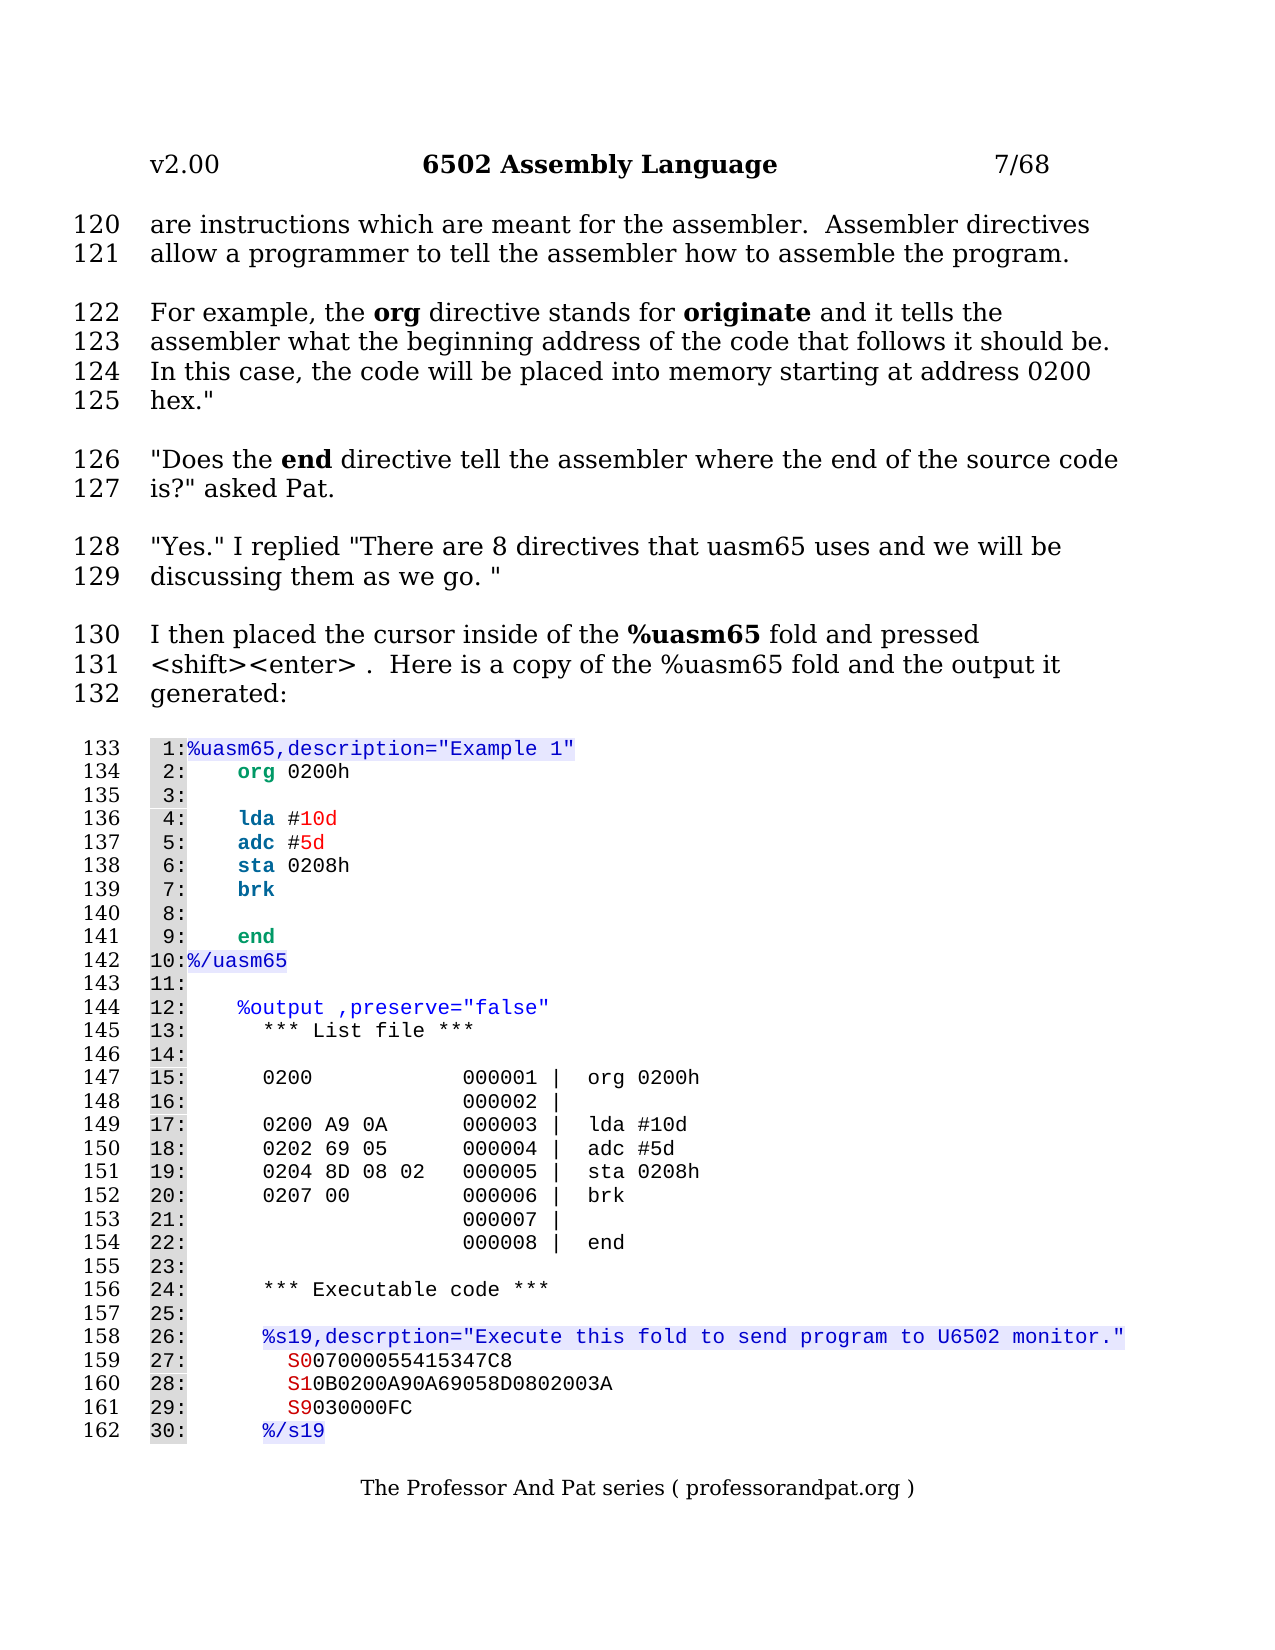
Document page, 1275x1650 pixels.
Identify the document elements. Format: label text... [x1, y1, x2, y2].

text 29: S9030000FC [150, 1397, 1125, 1421]
text 3: [150, 785, 1125, 808]
text "Does the end directive tell the assembler where the end of the source code is?" asked Pat. [150, 444, 1125, 503]
text 12: %output ,preserve="false" [150, 997, 1125, 1020]
text 17: 0200 A9 0A 000003 | lda #10d [150, 1114, 1125, 1138]
text 22: 000008 | end [150, 1232, 1125, 1256]
text 15: 0200 000001 | org 0200h [150, 1067, 1125, 1091]
text 20: 0207 00 000006 | brk [150, 1185, 1125, 1209]
text 9: end [150, 926, 1125, 950]
text 23: [150, 1256, 1125, 1279]
text 25: [150, 1303, 1125, 1326]
text 16: 000002 | [150, 1091, 1125, 1114]
text 19: 0204 8D 08 02 000005 | sta 0208h [150, 1162, 1125, 1185]
text 26: %s19,descrption="Execute this fold to send program to U6502 monitor." [150, 1326, 1125, 1350]
text 18: 0202 69 05 000004 | adc #5d [150, 1138, 1125, 1162]
text 27: S007000055415347C8 [150, 1350, 1125, 1373]
text 7: brk [150, 879, 1125, 903]
text For example, the org directive stands for originate and it tells the assembler what the beginning address of the code that follows it should be. In this case, the code will be placed into memory starting at address 0200 hex." [150, 298, 1125, 415]
text 5: adc #5d [150, 832, 1125, 856]
text 4: lda #10d [150, 808, 1125, 832]
text 21: 000007 | [150, 1209, 1125, 1232]
text 10:%/uasm65 [150, 950, 1125, 973]
text 24: *** Executable code *** [150, 1279, 1125, 1303]
text 14: [150, 1044, 1125, 1067]
text are instructions which are meant for the assembler. Assembler directives allow a programmer to tell the assembler how to assemble the program. [150, 210, 1125, 268]
text 8: [150, 903, 1125, 926]
text 28: S10B0200A90A69058D0802003A [150, 1373, 1125, 1397]
text 13: *** List file *** [150, 1020, 1125, 1044]
text 6: sta 0208h [150, 856, 1125, 879]
text "Yes." I replied "There are 8 directives that uasm65 uses and we will be discussing them as we go. " [150, 533, 1125, 591]
text I then placed the cursor inside of the %uasm65 fold and pressed <shift><enter> . Here is a copy of the %uasm65 fold and the output it generated: [150, 620, 1125, 708]
text 11: [150, 973, 1125, 997]
text 1:%uasm65,description="Example 1" [150, 738, 1125, 761]
text 2: org 0200h [150, 761, 1125, 785]
text 30: %/s19 [150, 1421, 1125, 1444]
